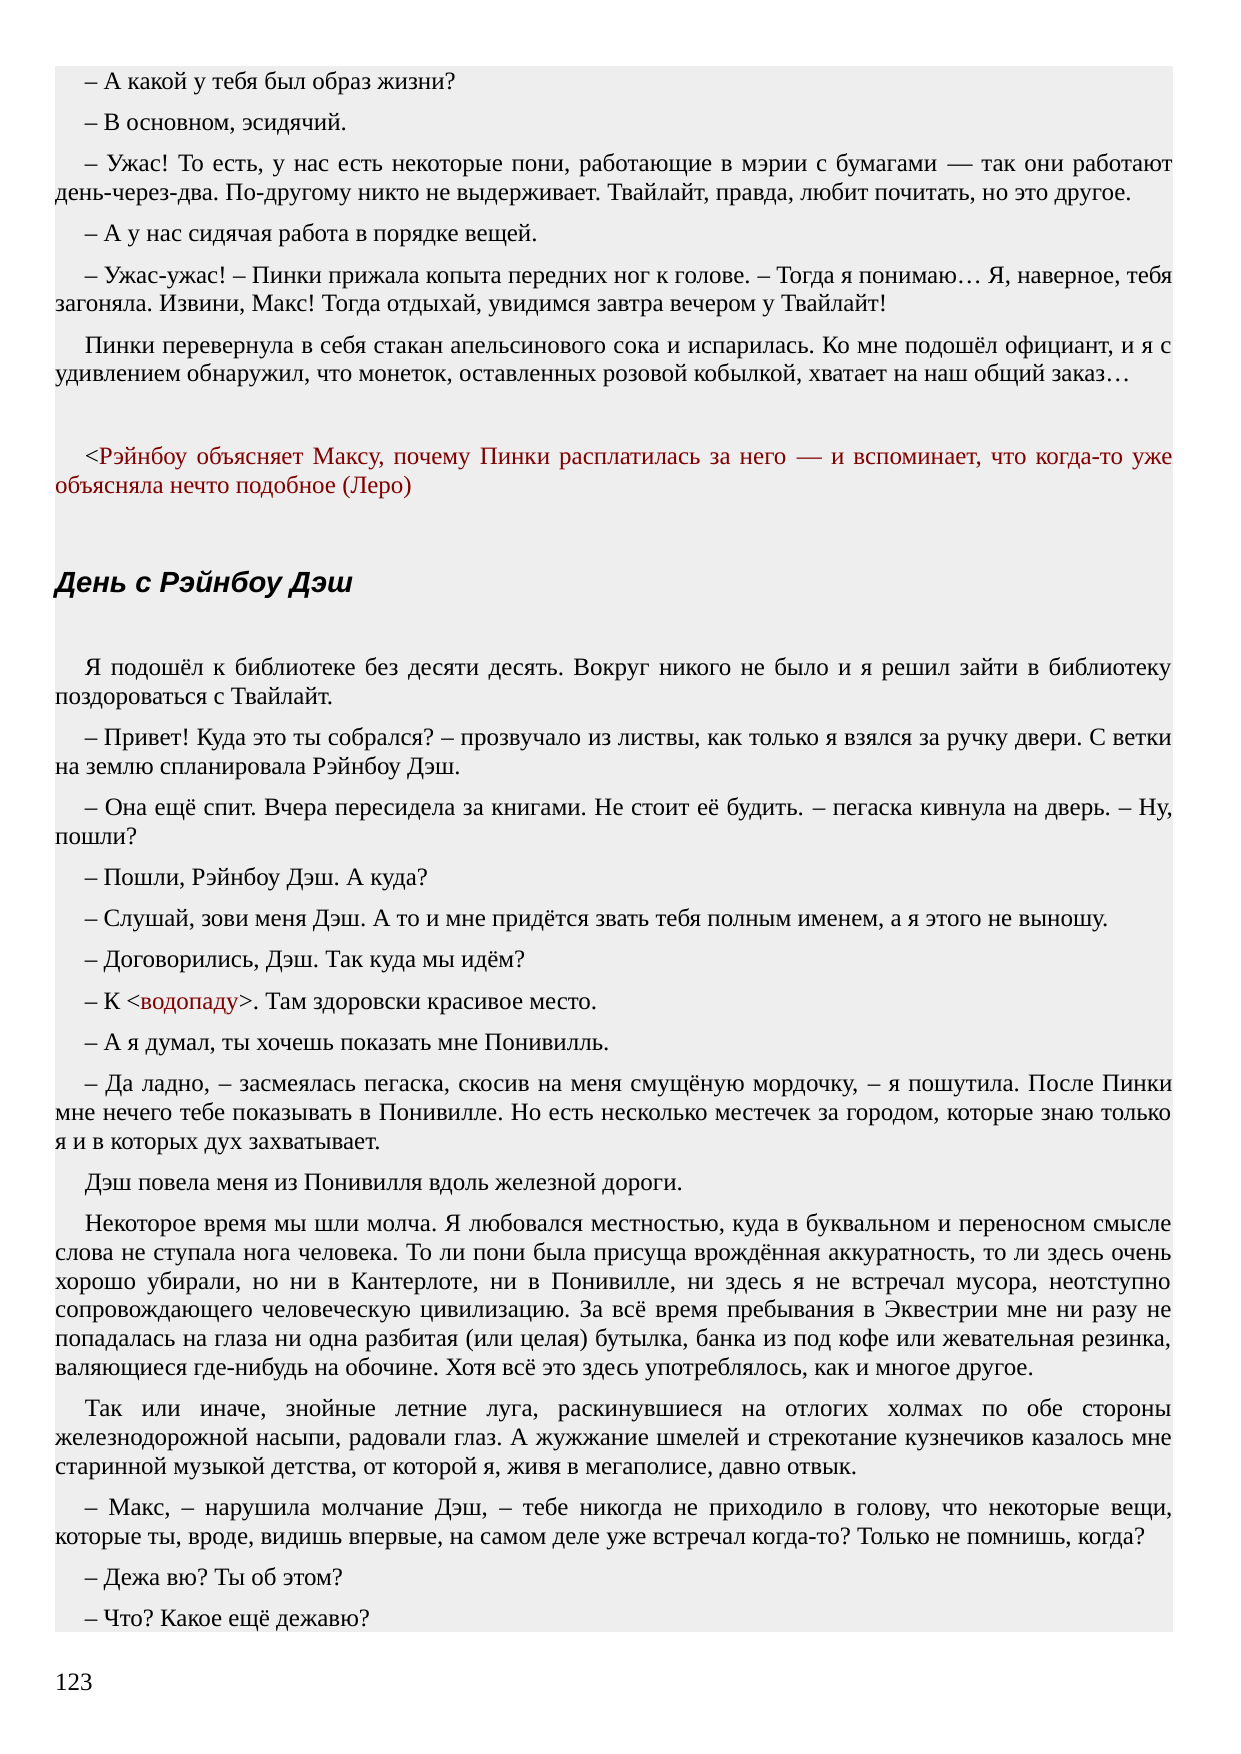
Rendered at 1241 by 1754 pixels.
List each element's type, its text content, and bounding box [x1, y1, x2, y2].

text – Дежа вю? Ты об этом? [55, 1562, 1173, 1591]
subtitle День с Рэйнбоу Дэш [55, 565, 1173, 598]
text Пинки перевернула в себя стакан апельсинового сока и испарилась. Ко мне подошёл официант, и я с удивлением обнаружил, что монеток, оставленных розовой кобылкой, хватает на наш общий заказ… [55, 330, 1173, 387]
text – Ужас-ужас! – Пинки прижала копыта передних ног к голове. – Тогда я понимаю… Я, наверное, тебя загоняла. Извини, Макс! Тогда отдыхай, увидимся завтра вечером у Твайлайт! [55, 260, 1173, 317]
text – А я думал, ты хочешь показать мне Понивилль. [55, 1027, 1173, 1056]
text – К <водопаду>. Там здоровски красивое место. [55, 986, 1173, 1014]
text – Ужас! То есть, у нас есть некоторые пони, работающие в мэрии с бумагами — так они работают день-через-два. По-другому никто не выдерживает. Твайлайт, правда, любит почитать, но это другое. [55, 148, 1173, 206]
text – Привет! Куда это ты собрался? – прозвучало из листвы, как только я взялся за ручку двери. С ветки на землю спланировала Рэйнбоу Дэш. [55, 722, 1173, 779]
text <Рэйнбоу объясняет Максу, почему Пинки расплатилась за него — и вспоминает, что когда-то уже объясняла нечто подобное (Леро) [55, 441, 1173, 498]
text Так или иначе, знойные летние луга, раскинувшиеся на отлогих холмах по обе стороны железнодорожной насыпи, радовали глаз. А жужжание шмелей и стрекотание кузнечиков казалось мне старинной музыкой детства, от которой я, живя в мегаполисе, давно отвык. [55, 1393, 1173, 1479]
text – А какой у тебя был образ жизни? [55, 66, 1173, 95]
text – Слушай, зови меня Дэш. А то и мне придётся звать тебя полным именем, а я этого не выношу. [55, 903, 1173, 932]
text Некоторое время мы шли молча. Я любовался местностью, куда в буквальном и переносном смысле слова не ступала нога человека. То ли пони была присуща врождённая аккуратность, то ли здесь очень хорошо убирали, но ни в Кантерлоте, ни в Понивилле, ни здесь я не встречал мусора, неотступно сопровождающего человеческую цивилизацию. За всё время пребывания в Эквестрии мне ни разу не попадалась на глаза ни одна разбитая (или целая) бутылка, банка из под кофе или жевательная резинка, валяющиеся где-нибудь на обочине. Хотя всё это здесь употреблялось, как и многое другое. [55, 1208, 1173, 1381]
text – Пошли, Рэйнбоу Дэш. А куда? [55, 862, 1173, 891]
text – Макс, – нарушила молчание Дэш, – тебе никогда не приходило в голову, что некоторые вещи, которые ты, вроде, видишь впервые, на самом деле уже встречал когда-то? Только не помнишь, когда? [55, 1492, 1173, 1549]
text – В основном, эсидячий. [55, 107, 1173, 136]
text Я подошёл к библиотеке без десяти десять. Вокруг никого не было и я решил зайти в библиотеку поздороваться с Твайлайт. [55, 652, 1173, 709]
text Дэш повела меня из Понивилля вдоль железной дороги. [55, 1167, 1173, 1196]
text – Да ладно, – засмеялась пегаска, скосив на меня смущёную мордочку, – я пошутила. После Пинки мне нечего тебе показывать в Понивилле. Но есть несколько местечек за городом, которые знаю только я и в которых дух захватывает. [55, 1068, 1173, 1154]
text – Она ещё спит. Вчера пересидела за книгами. Не стоит её будить. – пегаска кивнула на дверь. – Ну, пошли? [55, 792, 1173, 849]
text – Что? Какое ещё дежавю? [55, 1603, 1173, 1632]
text – А у нас сидячая работа в порядке вещей. [55, 218, 1173, 247]
text – Договорились, Дэш. Так куда мы идём? [55, 944, 1173, 973]
